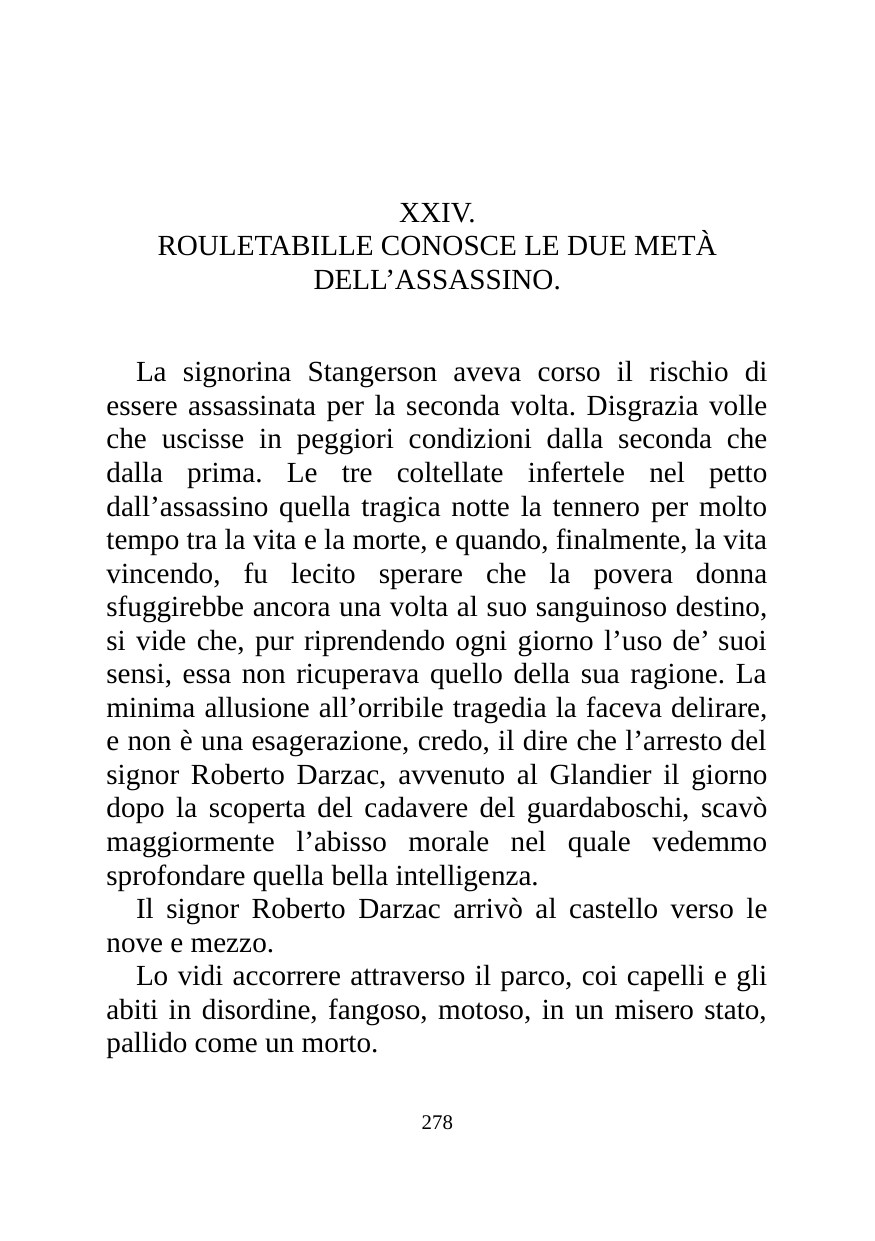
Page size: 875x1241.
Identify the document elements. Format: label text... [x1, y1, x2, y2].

text La signorina Stangerson aveva corso il rischio di essere assassinata per la seconda volta. Disgrazia volle che uscisse in peggiori condizioni dalla seconda che dalla prima. Le tre coltellate infertele nel petto dall’assassino quella tragica notte la tennero per molto tempo tra la vita e la morte, e quando, finalmente, la vita vincendo, fu lecito sperare che la povera donna sfuggirebbe ancora una volta al suo sanguinoso destino, si vide che, pur riprendendo ogni giorno l’uso de’ suoi sensi, essa non ricuperava quello della sua ragione. La minima allusione all’orribile tragedia la faceva delirare, e non è una esagerazione, credo, il dire che l’arresto del signor Roberto Darzac, avvenuto al Glandier il giorno dopo la scoperta del cadavere del guardaboschi, scavò maggiormente l’abisso morale nel quale vedemmo sprofondare quella bella intelligenza. [106, 354, 768, 891]
subtitle XXIV. ROULETABILLE CONOSCE LE DUE METÀ DELL’ASSASSINO. [106, 195, 768, 295]
text Il signor Roberto Darzac arrivò al castello verso le nove e mezzo. [106, 891, 768, 958]
text Lo vidi accorrere attraverso il parco, coi capelli e gli abiti in disordine, fangoso, motoso, in un misero stato, pallido come un morto. [106, 958, 768, 1059]
